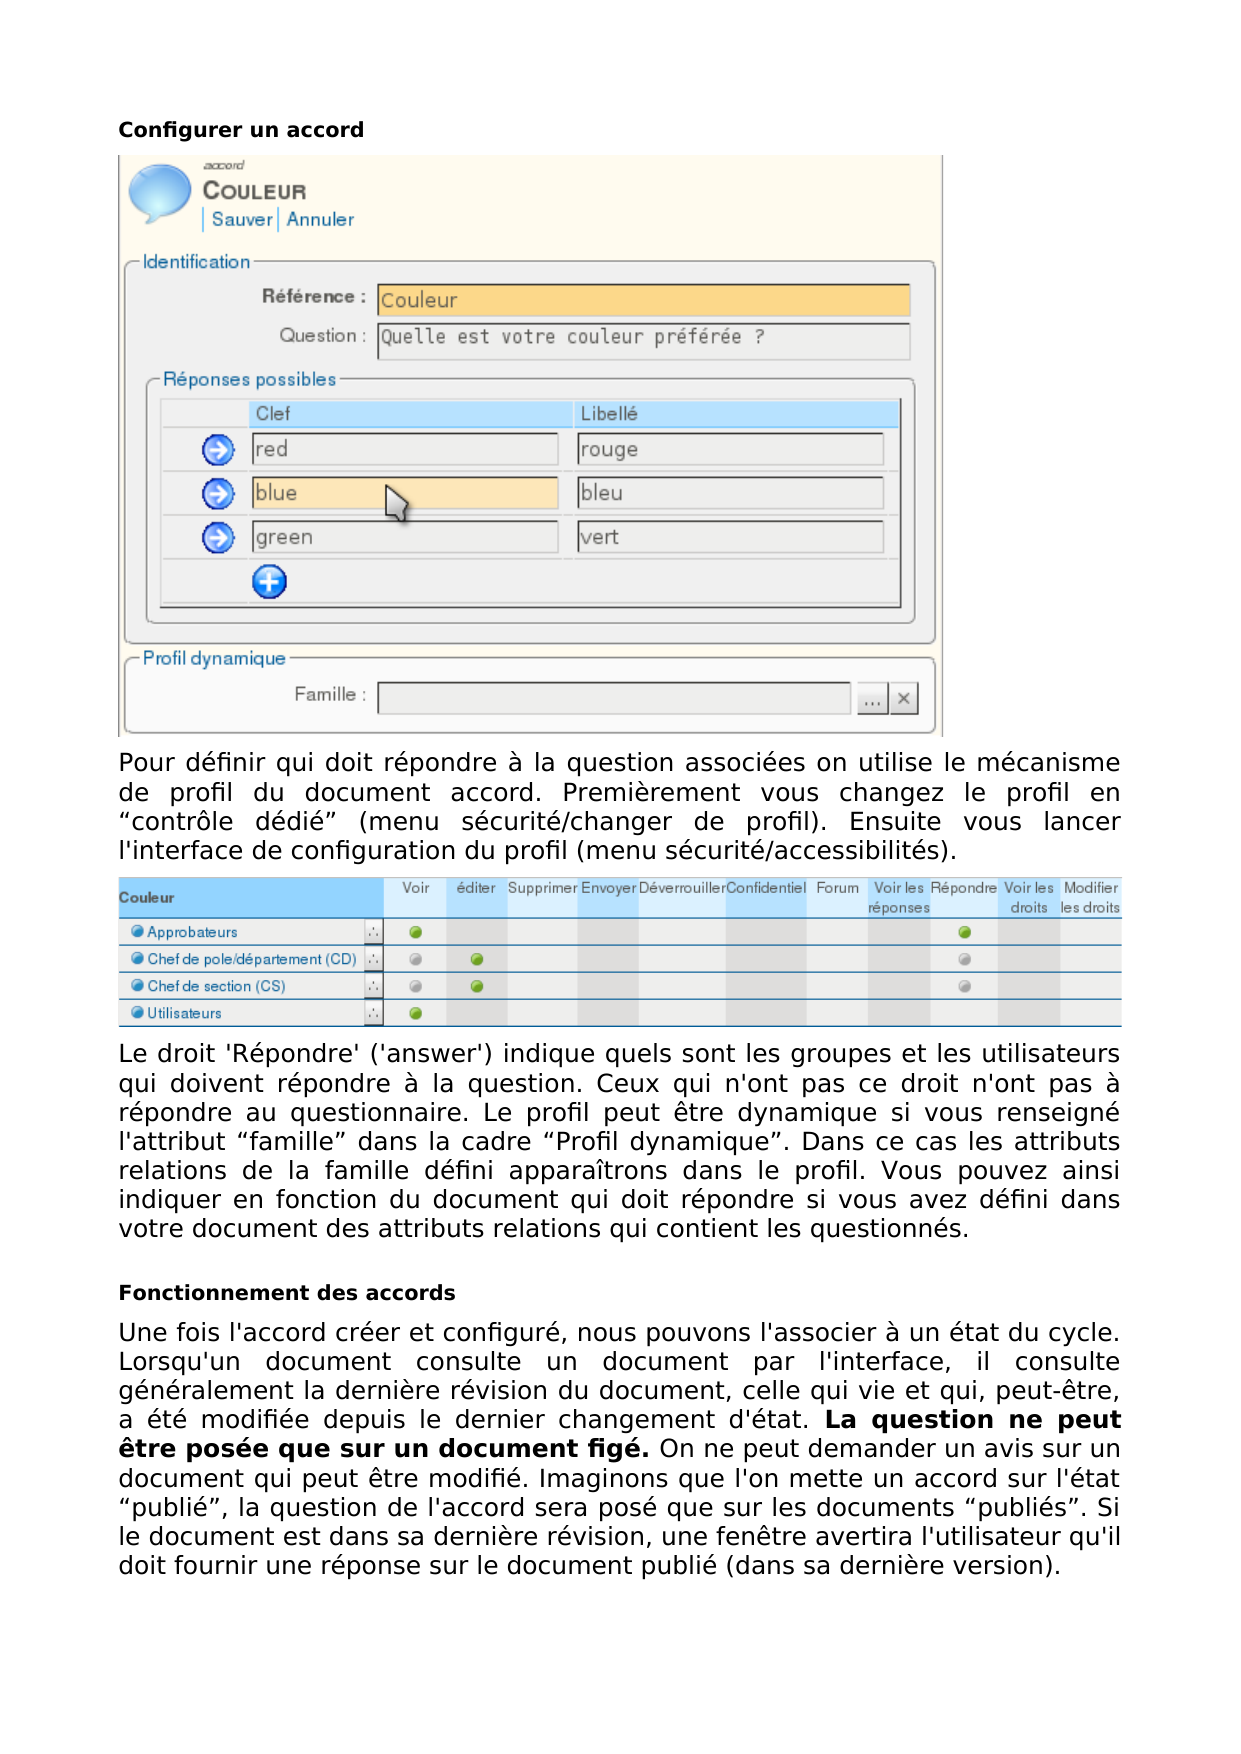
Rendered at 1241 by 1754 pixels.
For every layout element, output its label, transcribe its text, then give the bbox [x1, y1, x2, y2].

subtitle Configurer un accord [118, 118, 1122, 142]
text Une fois l'accord créer et configuré, nous pouvons l'associer à un état du cycle. Lorsqu'un document consulte un document par l'interface, il consulte généralement la dernière révision du document, celle qui vie et qui, peut-être, a été modifiée depuis le dernier changement d'état. La question ne peut être posée que sur un document figé. On ne peut demander un avis sur un document qui peut être modifié. Imaginons que l'on mette un accord sur l'état “publié”, la question de l'accord sera posé que sur les documents “publiés”. Si le document est dans sa dernière révision, une fenêtre avertira l'utilisateur qu'il doit fournir une réponse sur le document publié (dans sa dernière version). [118, 1318, 1122, 1581]
text Pour définir qui doit répondre à la question associées on utilise le mécanisme de profil du document accord. Premièrement vous changez le profil en “contrôle dédié” (menu sécurité/changer de profil). Ensuite vous lancer l'interface de configuration du profil (menu sécurité/accessibilités). [118, 749, 1122, 865]
text Le droit 'Répondre' ('answer') indique quels sont les groupes et les utilisateurs qui doivent répondre à la question. Ceux qui n'ont pas ce droit n'ont pas à répondre au questionnaire. Le profil peut être dynamique si vous renseigné l'attribut “famille” dans la cadre “Profil dynamique”. Dans ce cas les attributs relations de la famille défini apparaîtrons dans le profil. Vous pouvez ainsi indiquer en fonction du document qui doit répondre si vous avez défini dans votre document des attributs relations qui contient les questionnés. [118, 1039, 1122, 1244]
subtitle Fonctionnement des accords [118, 1281, 1122, 1306]
picture [118, 877, 1123, 1027]
picture [118, 155, 944, 737]
